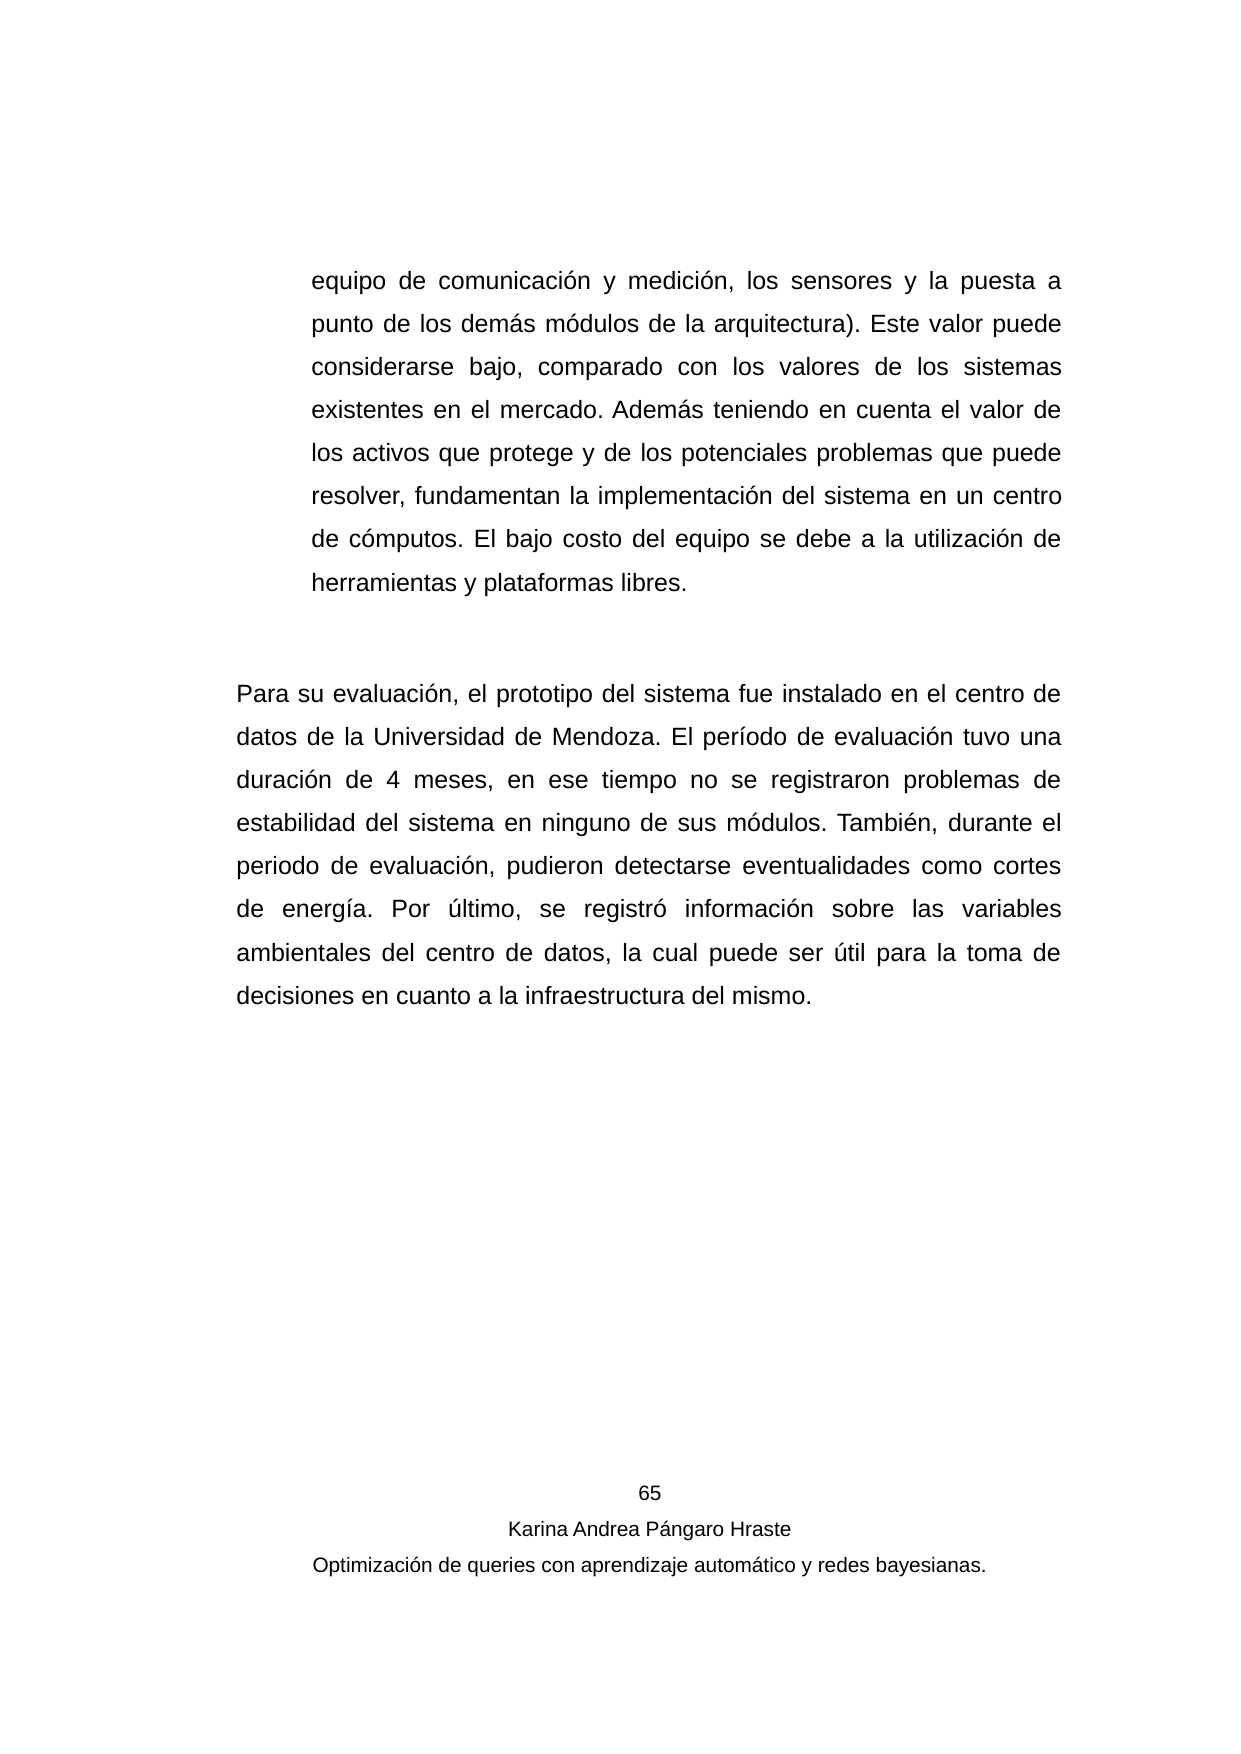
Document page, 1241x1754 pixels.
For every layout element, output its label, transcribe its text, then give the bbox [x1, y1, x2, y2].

list equipo de comunicación y medición, los sensores y la puesta a punto de los demás módulos de la arquitectura). Este valor puede considerarse bajo, comparado con los valores de los sistemas existentes en el mercado. Además teniendo en cuenta el valor de los activos que protege y de los potenciales problemas que puede resolver, fundamentan la implementación del sistema en un centro de cómputos. El bajo costo del equipo se debe a la utilización de herramientas y plataformas libres. [274, 266, 1063, 596]
text Para su evaluación, el prototipo del sistema fue instalado en el centro de datos de la Universidad de Mendoza. El período de evaluación tuvo una duración de 4 meses, en ese tiempo no se registraron problemas de estabilidad del sistema en ninguno de sus módulos. También, durante el periodo de evaluación, pudieron detectarse eventualidades como cortes de energía. Por último, se registró información sobre las variables ambientales del centro de datos, la cual puede ser útil para la toma de decisiones en cuanto a la infraestructura del mismo. [236, 679, 1063, 1009]
